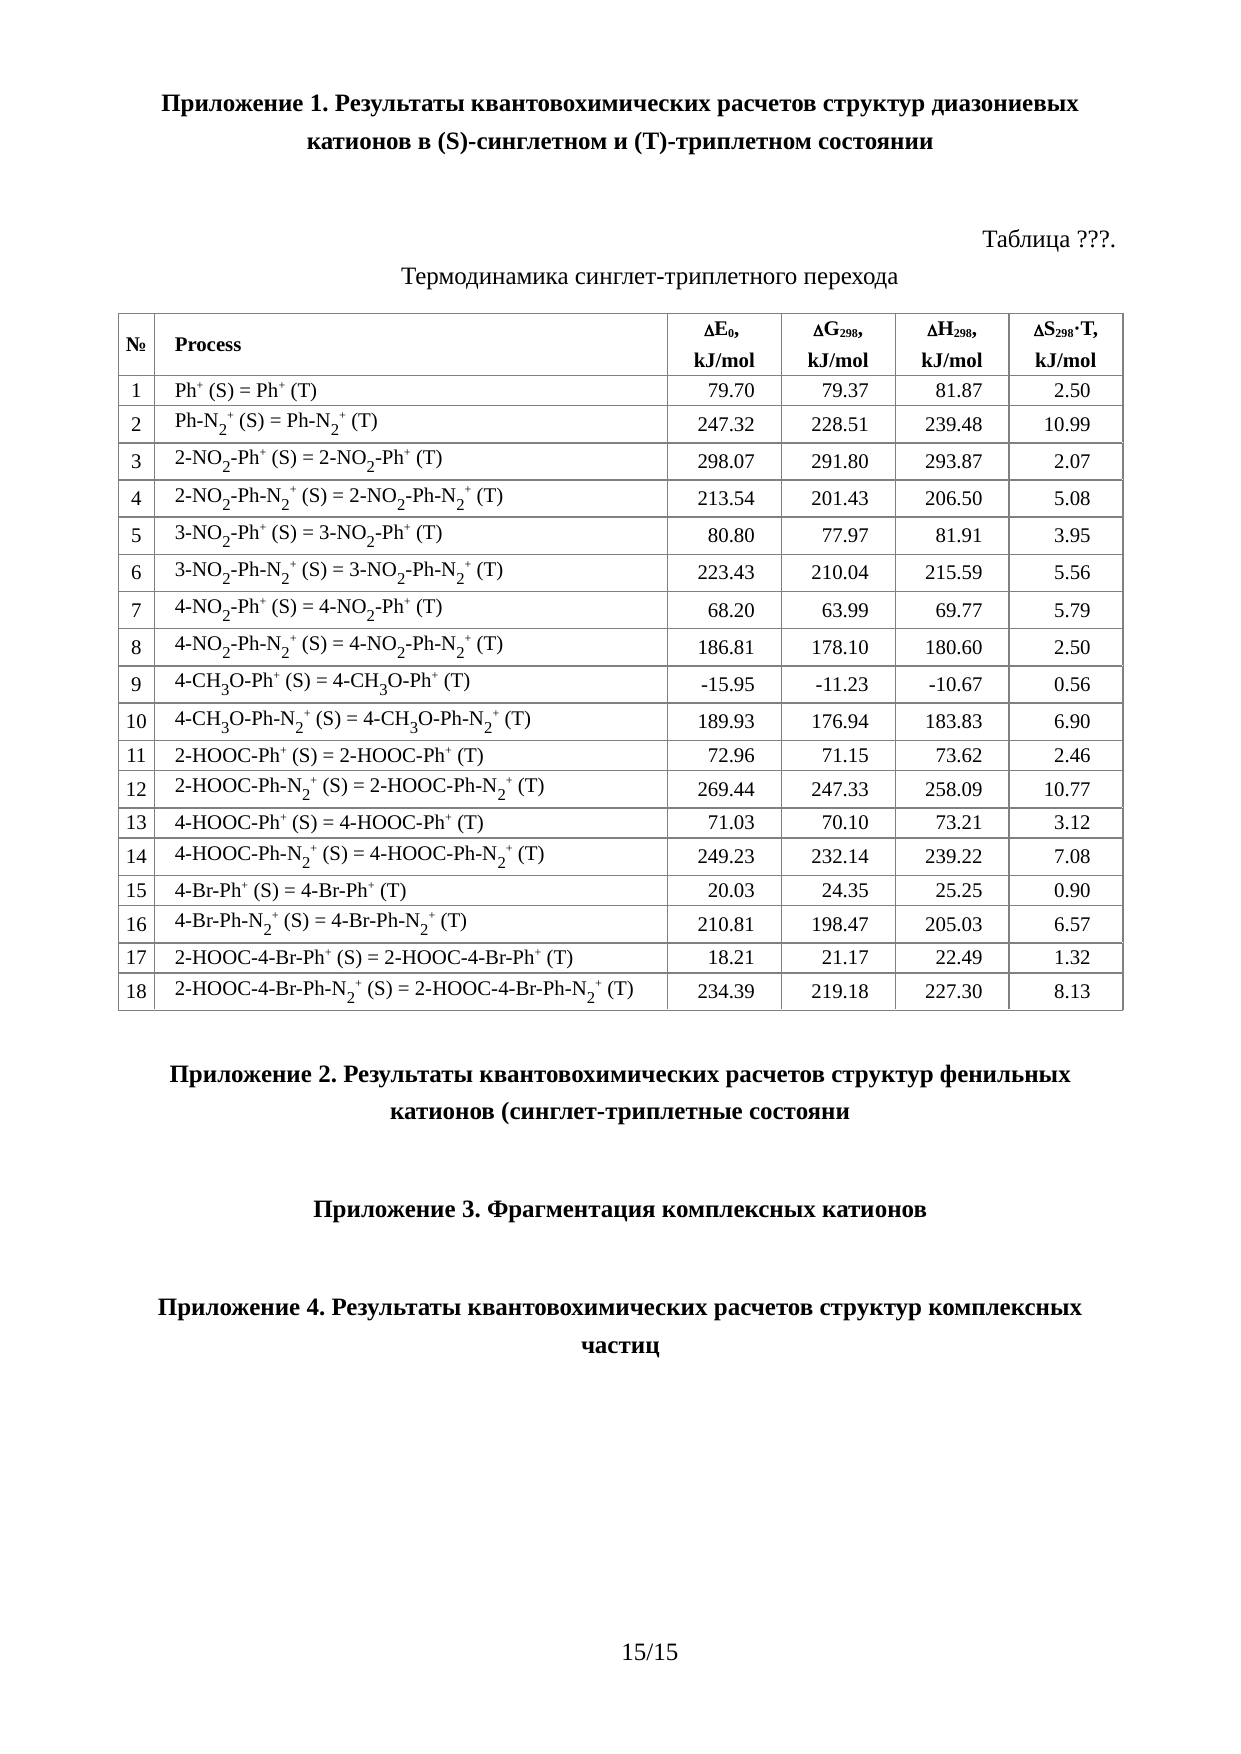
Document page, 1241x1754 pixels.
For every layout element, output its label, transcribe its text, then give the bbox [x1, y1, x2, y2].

table_cell 71.03 [668, 809, 781, 837]
table_cell 10.99 [1010, 406, 1122, 442]
table_cell 176.94 [782, 704, 895, 739]
text Термодинамика синглет-триплетного перехода [118, 261, 1122, 290]
table_cell -10.67 [896, 667, 1008, 702]
table_cell 239.48 [896, 406, 1008, 442]
table_cell 24.35 [782, 876, 895, 905]
table_cell 18.21 [668, 944, 781, 972]
table_cell 4-CH3O-Ph+ (S) = 4-CH3O-Ph+ (T) [155, 667, 667, 702]
table_cell 73.21 [896, 809, 1008, 837]
table_header Process [155, 314, 667, 374]
table_cell 5.56 [1010, 555, 1122, 591]
table_cell 79.37 [782, 376, 895, 405]
table_cell 247.33 [782, 771, 895, 807]
table_cell 215.59 [896, 555, 1008, 591]
table_cell 3 [119, 444, 154, 479]
table_cell 228.51 [782, 406, 895, 442]
table_header № [119, 314, 154, 374]
table_cell 13 [119, 809, 154, 837]
table_cell 4 [119, 481, 154, 516]
table_cell 21.17 [782, 944, 895, 972]
table_cell 201.43 [782, 481, 895, 516]
table_cell 3-NO2-Ph+ (S) = 3-NO2-Ph+ (T) [155, 518, 667, 553]
table_cell 3.12 [1010, 809, 1122, 837]
table_cell 9 [119, 667, 154, 702]
table_cell 3.95 [1010, 518, 1122, 553]
table_cell 210.81 [668, 906, 781, 942]
table_cell 0.90 [1010, 876, 1122, 905]
table_cell 1 [119, 376, 154, 405]
table_cell 0.56 [1010, 667, 1122, 702]
table_cell 8 [119, 629, 154, 665]
table_header DS298·T, kJ/mol [1010, 314, 1122, 374]
table_cell 291.80 [782, 444, 895, 479]
table_cell Ph+ (S) = Ph+ (T) [155, 376, 667, 405]
table_cell 2-NO2-Ph+ (S) = 2-NO2-Ph+ (T) [155, 444, 667, 479]
table_cell 232.14 [782, 839, 895, 874]
table_cell -11.23 [782, 667, 895, 702]
table_cell 4-NO2-Ph-N2+ (S) = 4-NO2-Ph-N2+ (T) [155, 629, 667, 665]
table_cell 213.54 [668, 481, 781, 516]
text Таблица ???. [118, 224, 1122, 253]
table_cell 17 [119, 944, 154, 972]
table_cell 69.77 [896, 592, 1008, 628]
table_cell 239.22 [896, 839, 1008, 874]
table_cell 2.50 [1010, 629, 1122, 665]
table_cell 10 [119, 704, 154, 739]
table_cell 72.96 [668, 741, 781, 770]
table_cell 2-HOOC-Ph-N2+ (S) = 2-HOOC-Ph-N2+ (T) [155, 771, 667, 807]
table_cell 7 [119, 592, 154, 628]
text Приложение 2. Результаты квантовохимических расчетов структур фенильных катионов (синглет-триплетные состояни [118, 1059, 1122, 1125]
table_cell 298.07 [668, 444, 781, 479]
table_cell 79.70 [668, 376, 781, 405]
text Приложение 3. Фрагментация комплексных катионов [118, 1194, 1122, 1223]
table_cell 178.10 [782, 629, 895, 665]
table_cell 71.15 [782, 741, 895, 770]
table_cell 5 [119, 518, 154, 553]
table_cell 12 [119, 771, 154, 807]
table_header DH298, kJ/mol [896, 314, 1008, 374]
table_cell 223.43 [668, 555, 781, 591]
table_cell 20.03 [668, 876, 781, 905]
text Приложение 4. Результаты квантовохимических расчетов структур комплексных частиц [118, 1292, 1122, 1358]
table_cell 80.80 [668, 518, 781, 553]
table_cell 3-NO2-Ph-N2+ (S) = 3-NO2-Ph-N2+ (T) [155, 555, 667, 591]
table_cell 2 [119, 406, 154, 442]
table_cell 186.81 [668, 629, 781, 665]
table_cell 293.87 [896, 444, 1008, 479]
table_cell 6.57 [1010, 906, 1122, 942]
table_cell 2.07 [1010, 444, 1122, 479]
table_cell 4-CH3O-Ph-N2+ (S) = 4-CH3O-Ph-N2+ (T) [155, 704, 667, 739]
table_cell 183.83 [896, 704, 1008, 739]
table_cell 2-HOOC-4-Br-Ph+ (S) = 2-HOOC-4-Br-Ph+ (T) [155, 944, 667, 972]
table_cell 68.20 [668, 592, 781, 628]
text Приложение 1. Результаты квантовохимических расчетов структур диазониевых катионов в (S)-синглетном и (T)-триплетном состоянии [118, 88, 1122, 154]
table_cell 269.44 [668, 771, 781, 807]
table_cell 206.50 [896, 481, 1008, 516]
table_cell 205.03 [896, 906, 1008, 942]
table_cell 249.23 [668, 839, 781, 874]
table_cell 210.04 [782, 555, 895, 591]
table_cell 6 [119, 555, 154, 591]
table_cell 81.91 [896, 518, 1008, 553]
table_cell 77.97 [782, 518, 895, 553]
table_cell 11 [119, 741, 154, 770]
table_cell Ph-N2+ (S) = Ph-N2+ (T) [155, 406, 667, 442]
table_cell 10.77 [1010, 771, 1122, 807]
table_cell 2-HOOC-Ph+ (S) = 2-HOOC-Ph+ (T) [155, 741, 667, 770]
table_cell 4-HOOC-Ph-N2+ (S) = 4-HOOC-Ph-N2+ (T) [155, 839, 667, 874]
table_cell 227.30 [896, 974, 1008, 1009]
table_cell 180.60 [896, 629, 1008, 665]
table_cell 258.09 [896, 771, 1008, 807]
table_cell 4-Br-Ph-N2+ (S) = 4-Br-Ph-N2+ (T) [155, 906, 667, 942]
table_cell -15.95 [668, 667, 781, 702]
table_cell 2.50 [1010, 376, 1122, 405]
table_cell 2.46 [1010, 741, 1122, 770]
table_cell 198.47 [782, 906, 895, 942]
table_cell 16 [119, 906, 154, 942]
table_cell 189.93 [668, 704, 781, 739]
table_cell 4-HOOC-Ph+ (S) = 4-HOOC-Ph+ (T) [155, 809, 667, 837]
table_cell 15 [119, 876, 154, 905]
table_cell 70.10 [782, 809, 895, 837]
table_header DG298, kJ/mol [782, 314, 895, 374]
table_cell 5.08 [1010, 481, 1122, 516]
table_cell 2-NO2-Ph-N2+ (S) = 2-NO2-Ph-N2+ (T) [155, 481, 667, 516]
table_cell 63.99 [782, 592, 895, 628]
table_cell 5.79 [1010, 592, 1122, 628]
table_cell 4-Br-Ph+ (S) = 4-Br-Ph+ (T) [155, 876, 667, 905]
table_cell 4-NO2-Ph+ (S) = 4-NO2-Ph+ (T) [155, 592, 667, 628]
table_cell 81.87 [896, 376, 1008, 405]
table_cell 22.49 [896, 944, 1008, 972]
table_cell 25.25 [896, 876, 1008, 905]
table_cell 7.08 [1010, 839, 1122, 874]
table_cell 234.39 [668, 974, 781, 1009]
table_cell 2-HOOC-4-Br-Ph-N2+ (S) = 2-HOOC-4-Br-Ph-N2+ (T) [155, 974, 667, 1009]
table_cell 1.32 [1010, 944, 1122, 972]
table_cell 6.90 [1010, 704, 1122, 739]
table_cell 73.62 [896, 741, 1008, 770]
table_cell 14 [119, 839, 154, 874]
table_cell 18 [119, 974, 154, 1009]
table_cell 219.18 [782, 974, 895, 1009]
table_cell 247.32 [668, 406, 781, 442]
table_header DE0, kJ/mol [668, 314, 781, 374]
table_cell 8.13 [1010, 974, 1122, 1009]
